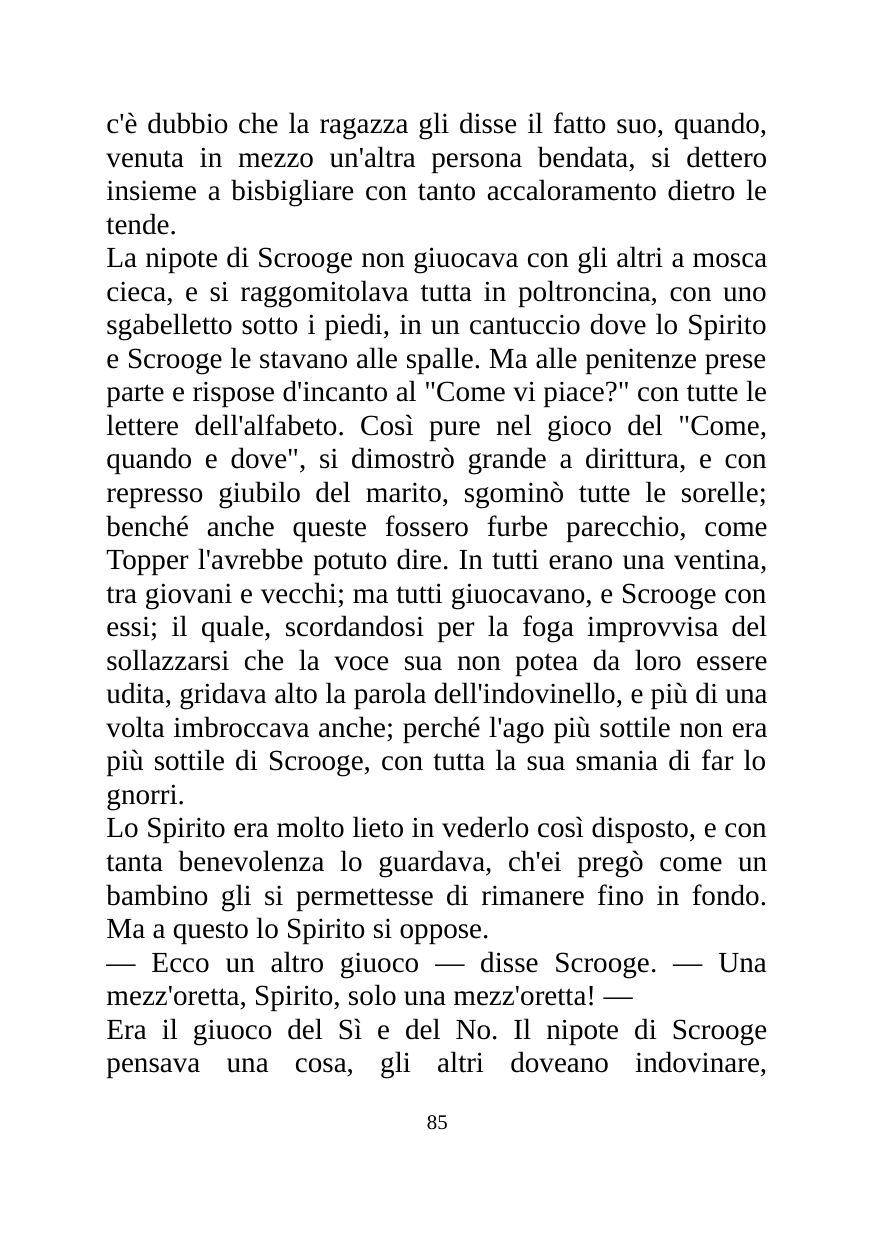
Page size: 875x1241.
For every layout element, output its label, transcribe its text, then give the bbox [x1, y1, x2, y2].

text Era il giuoco del Sì e del No. Il nipote di Scrooge pensava una cosa, gli altri doveano indovinare, [106, 1012, 768, 1079]
text La nipote di Scrooge non giuocava con gli altri a mosca cieca, e si raggomitolava tutta in poltroncina, con uno sgabelletto sotto i piedi, in un cantuccio dove lo Spirito e Scrooge le stavano alle spalle. Ma alle penitenze prese parte e rispose d'incanto al "Come vi piace?" con tutte le lettere dell'alfabeto. Così pure nel gioco del "Come, quando e dove", si dimostrò grande a dirittura, e con represso giubilo del marito, sgominò tutte le sorelle; benché anche queste fossero furbe parecchio, come Topper l'avrebbe potuto dire. In tutti erano una ventina, tra giovani e vecchi; ma tutti giuocavano, e Scrooge con essi; il quale, scordandosi per la foga improvvisa del sollazzarsi che la voce sua non potea da loro essere udita, gridava alto la parola dell'indovinello, e più di una volta imbroccava anche; perché l'ago più sottile non era più sottile di Scrooge, con tutta la sua smania di far lo gnorri. [106, 240, 768, 811]
text c'è dubbio che la ragazza gli disse il fatto suo, quando, venuta in mezzo un'altra persona bendata, si dettero insieme a bisbigliare con tanto accaloramento dietro le tende. [106, 106, 768, 240]
text Lo Spirito era molto lieto in vederlo così disposto, e con tanta benevolenza lo guardava, ch'ei pregò come un bambino gli si permettesse di rimanere fino in fondo. Ma a questo lo Spirito si oppose. [106, 811, 768, 945]
text — Ecco un altro giuoco — disse Scrooge. — Una mezz'oretta, Spirito, solo una mezz'oretta! — [106, 945, 768, 1012]
